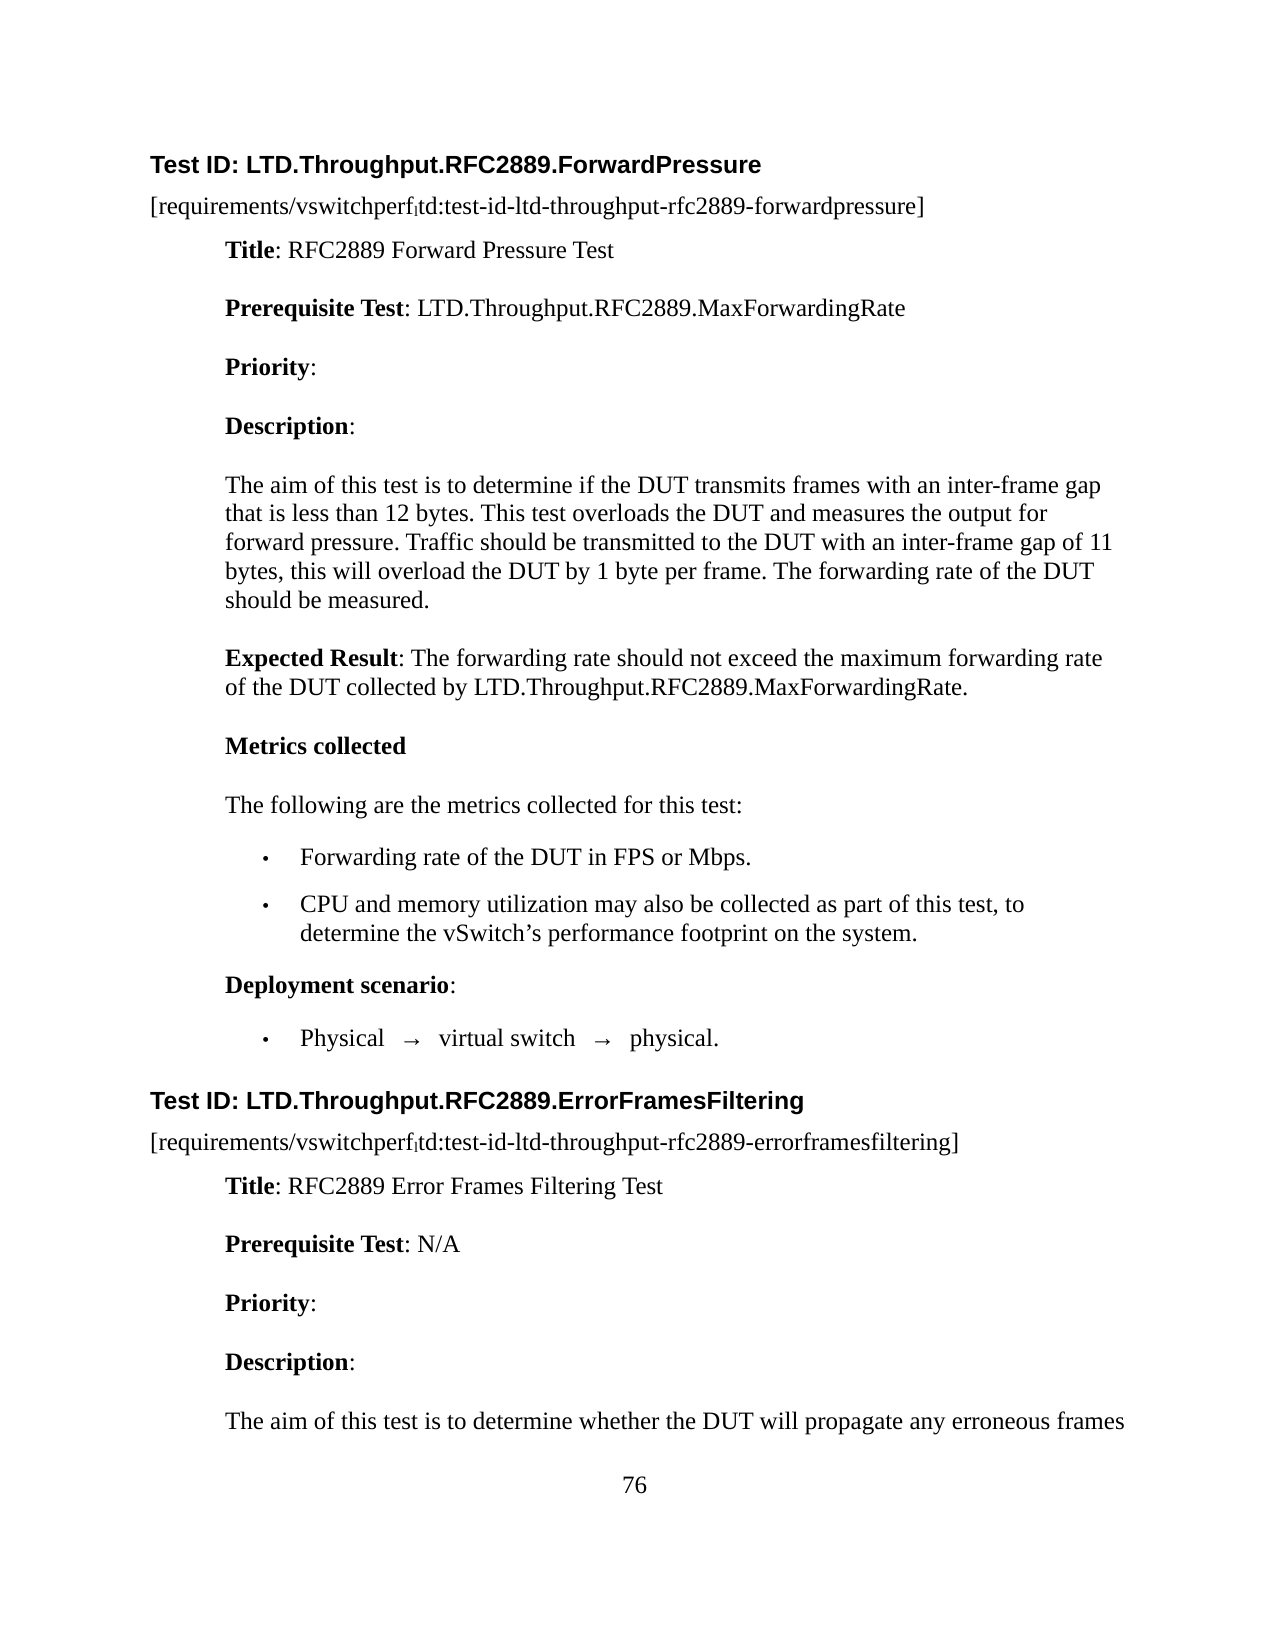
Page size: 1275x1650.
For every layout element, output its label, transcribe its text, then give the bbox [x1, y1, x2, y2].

text [requirements/vswitchperfltd:test-id-ltd-throughput-rfc2889-forwardpressure] [150, 191, 1125, 220]
text Title: RFC2889 Forward Pressure Test [225, 235, 1125, 263]
list CPU and memory utilization may also be collected as part of this test, to determine the vSwitch’s performance footprint on the system. [262, 889, 1125, 947]
subtitle Test ID: LTD.Throughput.RFC2889.ForwardPressure [150, 150, 1125, 178]
subtitle Test ID: LTD.Throughput.RFC2889.ErrorFramesFiltering [150, 1086, 1125, 1114]
text Prerequisite Test: LTD.Throughput.RFC2889.MaxForwardingRate [225, 293, 1125, 322]
list Forwarding rate of the DUT in FPS or Mbps. [262, 842, 1125, 871]
text Prerequisite Test: N/A [225, 1229, 1125, 1258]
text The aim of this test is to determine if the DUT transmits frames with an inter-frame gap that is less than 12 bytes. This test overloads the DUT and measures the output for forward pressure. Traffic should be transmitted to the DUT with an inter-frame gap of 11 bytes, this will overload the DUT by 1 byte per frame. The forwarding rate of the DUT should be measured. [225, 470, 1125, 613]
text Title: RFC2889 Error Frames Filtering Test [225, 1171, 1125, 1199]
text Expected Result: The forwarding rate should not exceed the maximum forwarding rate of the DUT collected by LTD.Throughput.RFC2889.MaxForwardingRate. [225, 643, 1125, 701]
text Deployment scenario: [225, 971, 1125, 999]
text The following are the metrics collected for this test: [225, 790, 1125, 818]
text Description: [225, 1347, 1125, 1376]
text [requirements/vswitchperfltd:test-id-ltd-throughput-rfc2889-errorframesfiltering] [150, 1127, 1125, 1156]
text Description: [225, 411, 1125, 440]
text Metrics collected [225, 731, 1125, 760]
text The aim of this test is to determine whether the DUT will propagate any erroneous frames [225, 1406, 1125, 1434]
text Priority: [225, 352, 1125, 381]
list Physical → virtual switch → physical. [262, 1023, 1125, 1052]
text Priority: [225, 1288, 1125, 1317]
